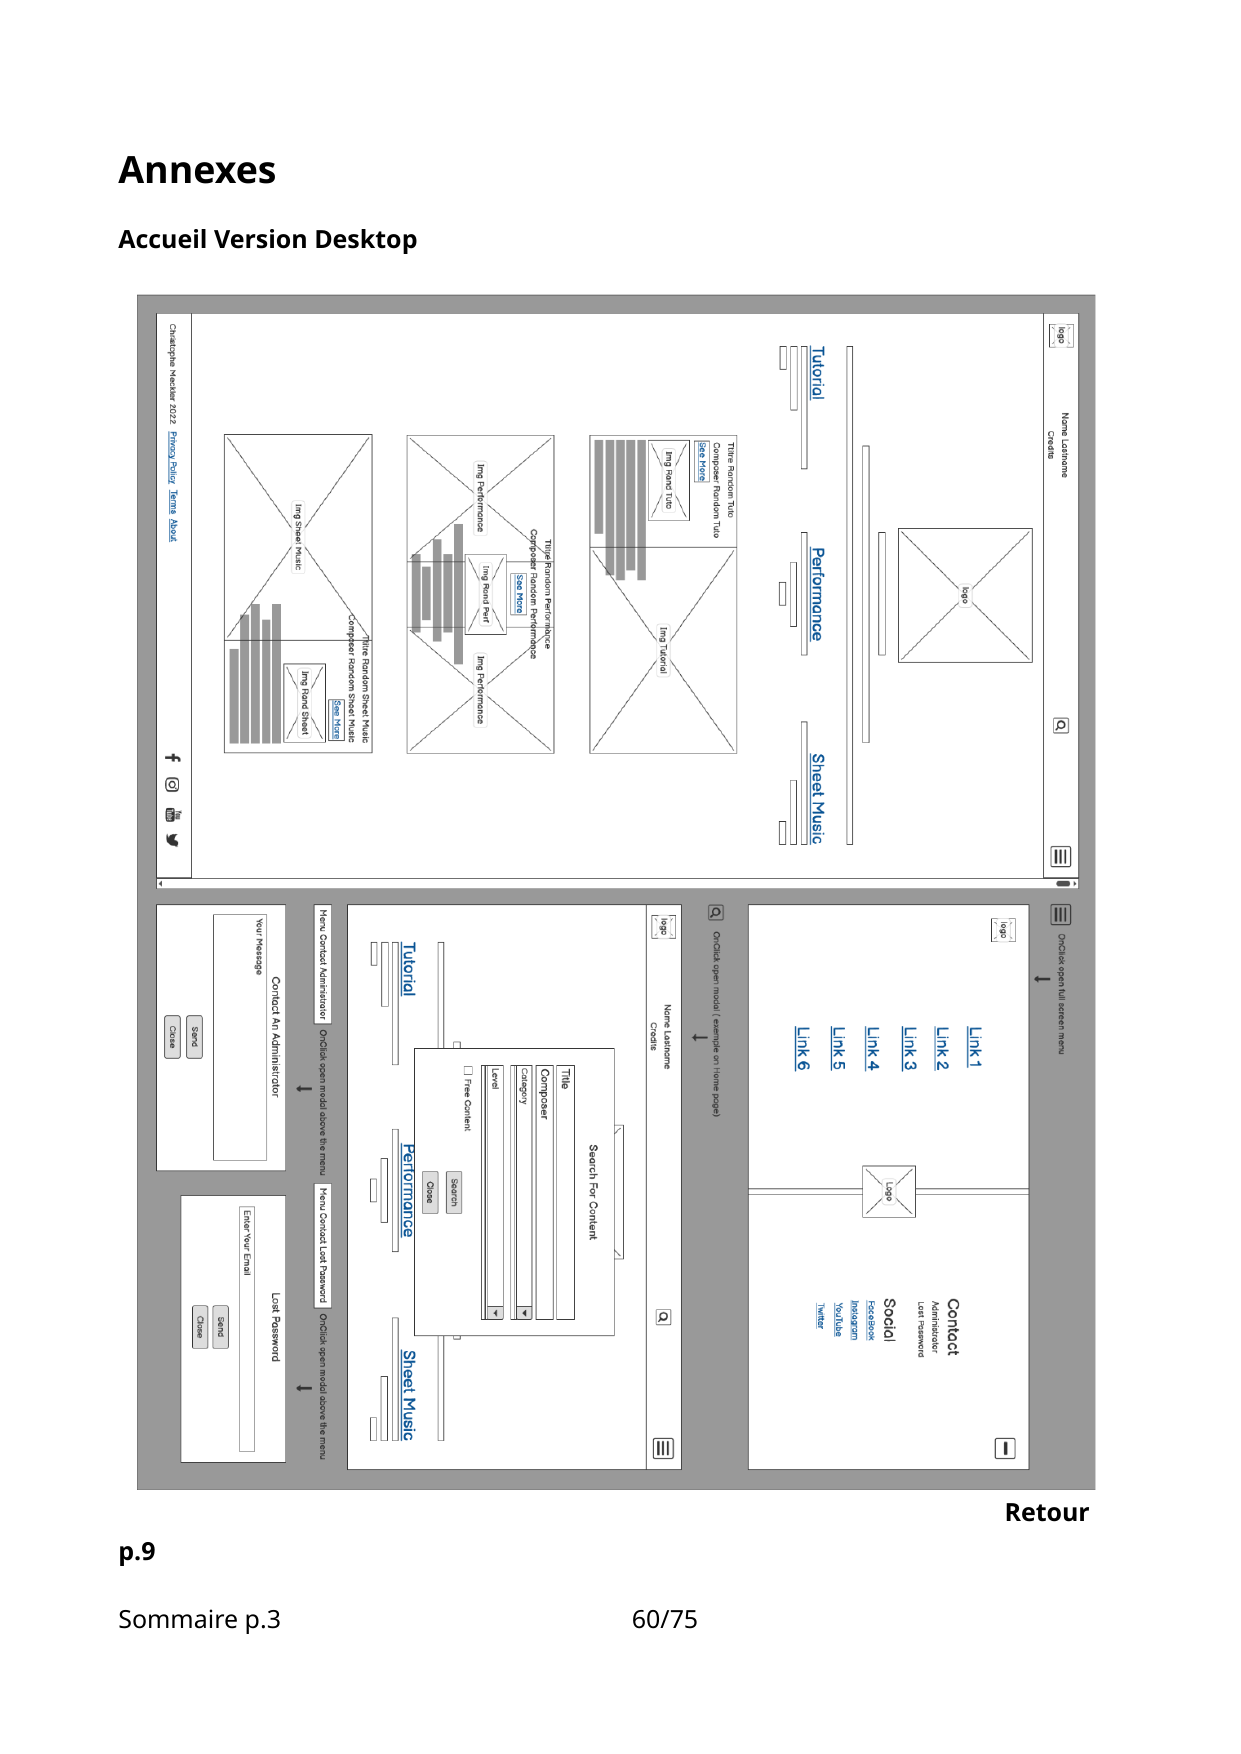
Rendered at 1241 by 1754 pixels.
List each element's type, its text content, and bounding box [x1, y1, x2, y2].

picture [138, 296, 1096, 1489]
text Retour p.7 [118, 1495, 1122, 1568]
subtitle Annexes [118, 143, 1122, 194]
subtitle Accueil Version Desktop [118, 221, 1122, 255]
